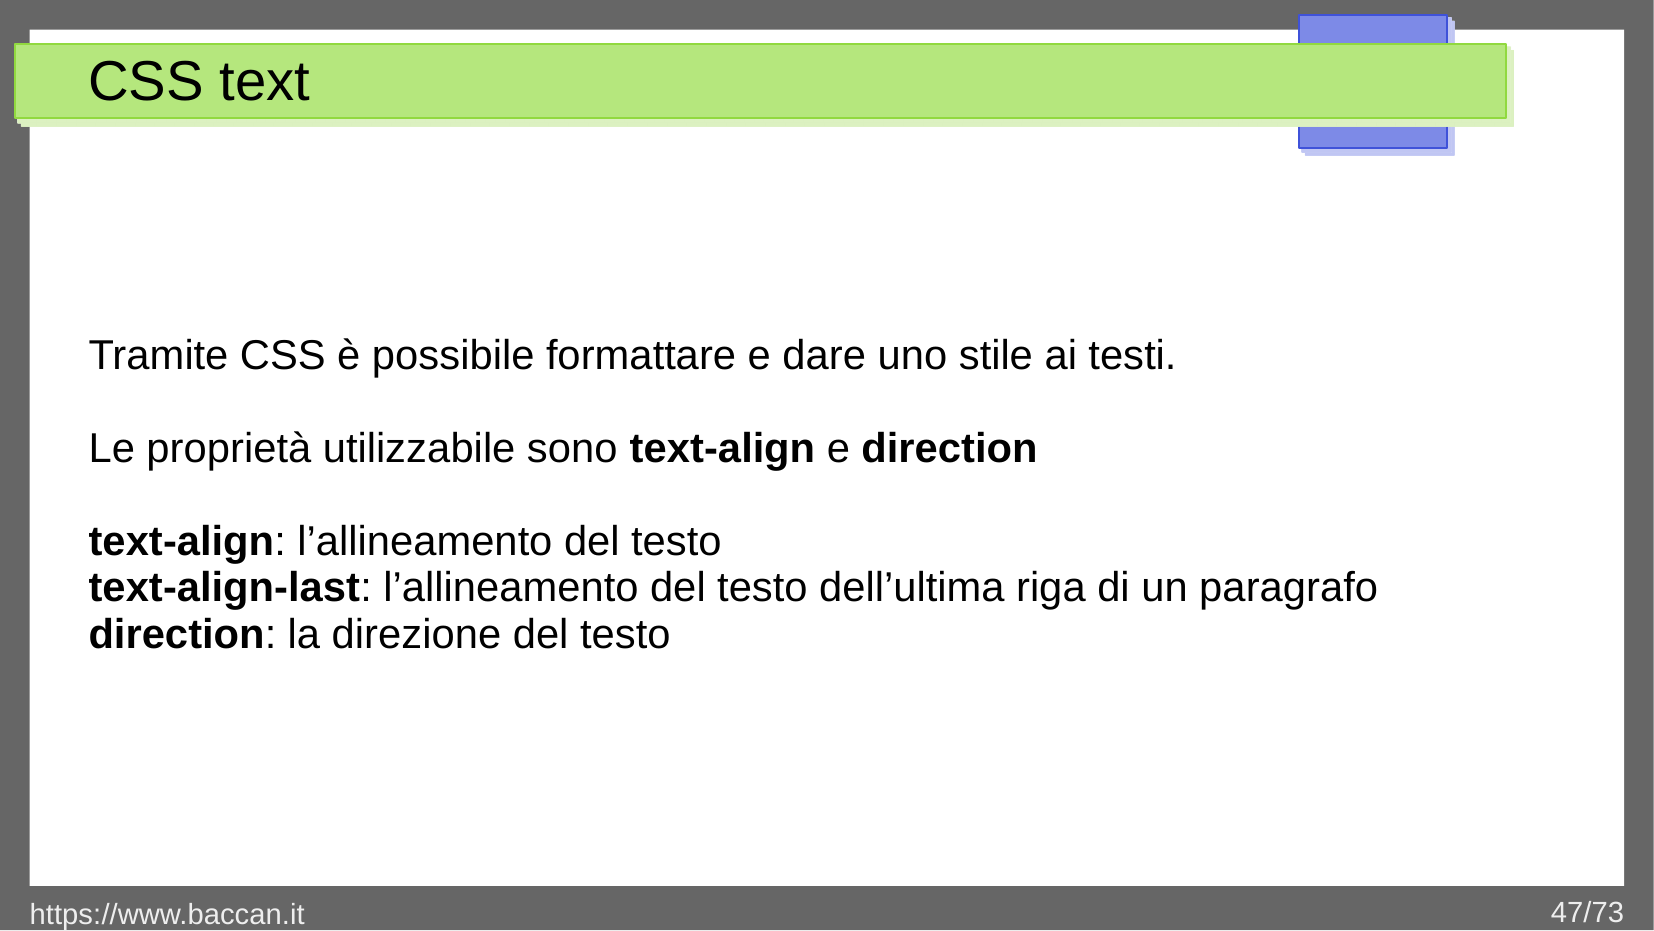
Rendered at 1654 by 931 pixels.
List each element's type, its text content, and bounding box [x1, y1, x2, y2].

title CSS text [88, 44, 1506, 119]
text_box Tramite CSS è possibile formattare e dare uno stile ai testi. Le proprietà utilizzabile sono text-align e direction text-align: l’allineamento del testo text-align-last: l’allineamento del testo dell’ultima riga di un paragrafo direction: la direzione del testo [88, 169, 1565, 820]
